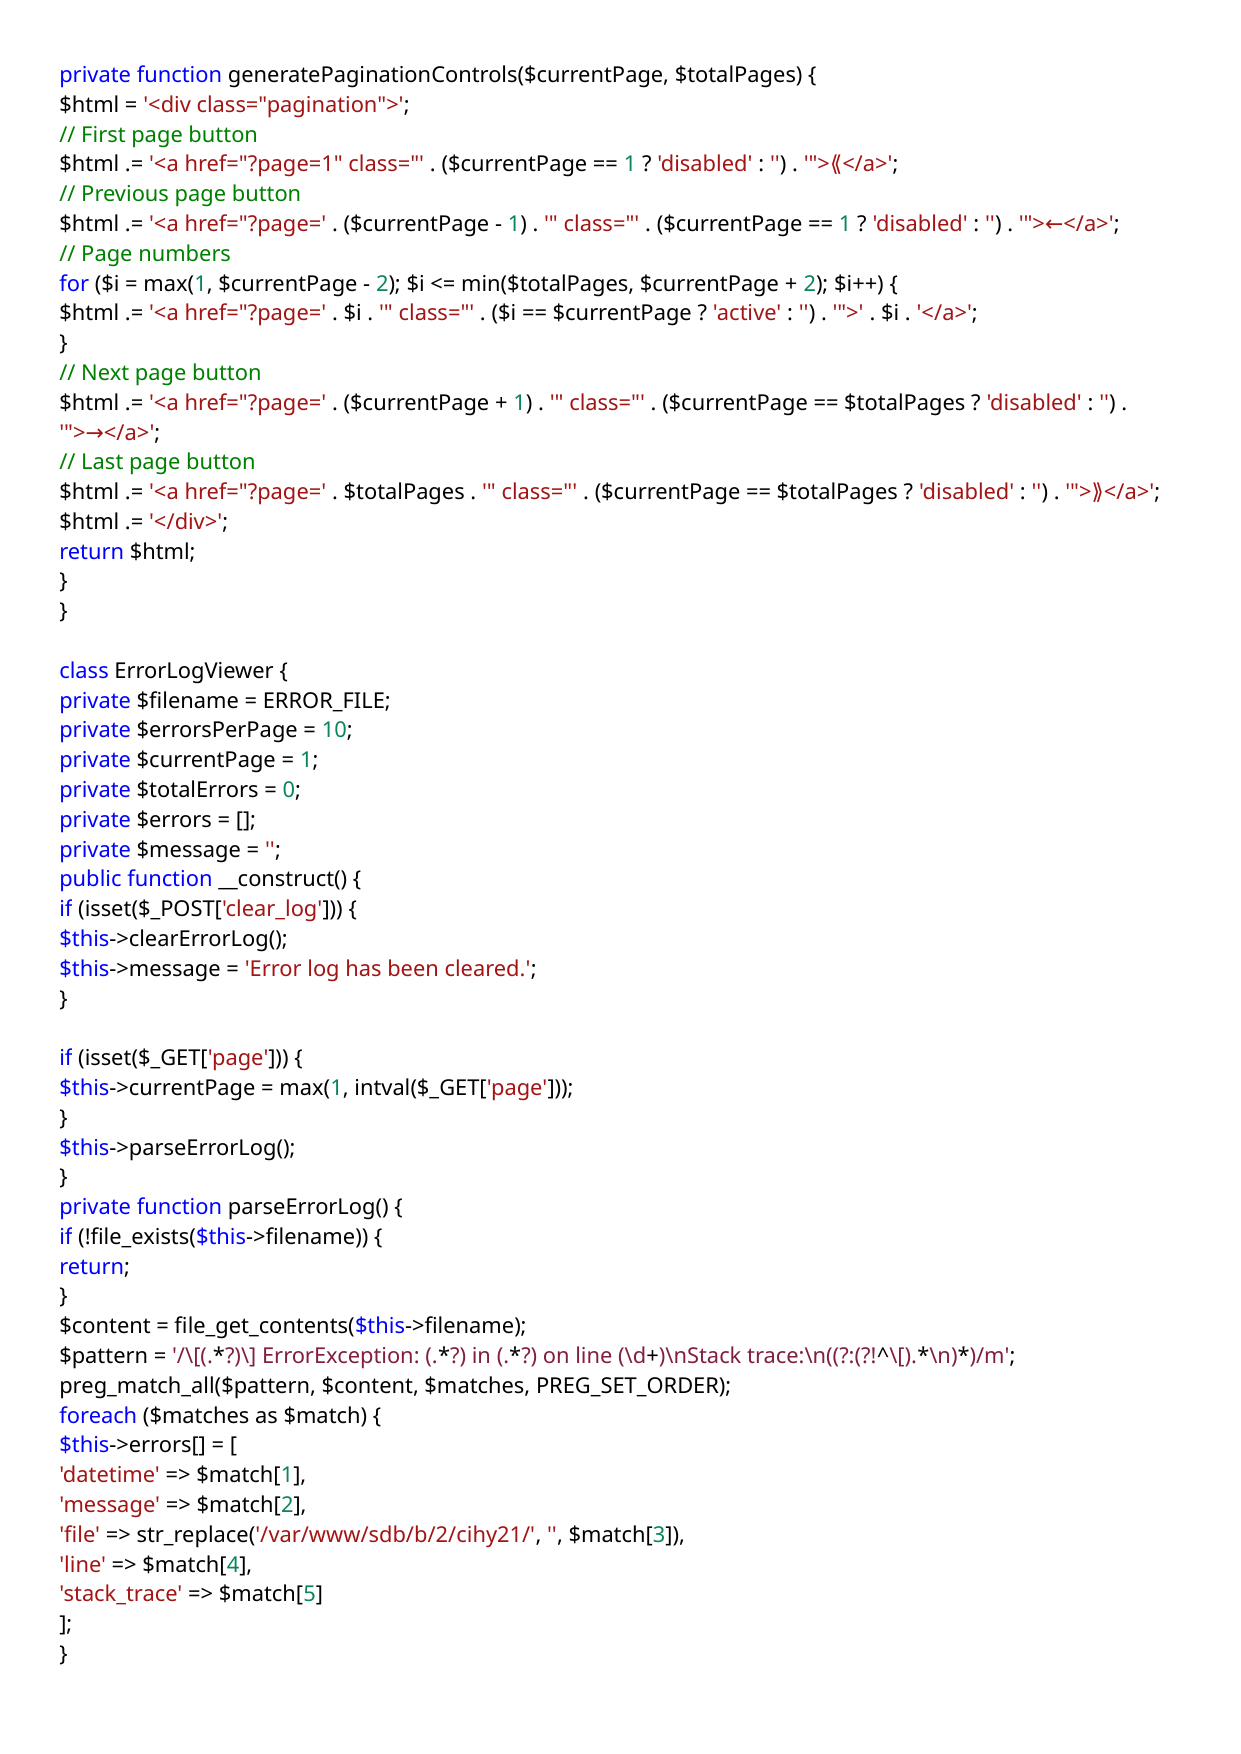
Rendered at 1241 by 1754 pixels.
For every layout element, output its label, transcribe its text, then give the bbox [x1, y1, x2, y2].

text 'datetime' => $match[1], [59, 1459, 1181, 1489]
text $this->parseErrorLog(); [59, 1131, 1181, 1161]
text 'message' => $match[2], [59, 1489, 1181, 1519]
text $html .= '<a href="?page=' . $totalPages . '" class="' . ($currentPage == $totalPages ? 'disabled' : '') . '">⟫</a>'; [59, 476, 1181, 506]
text $html .= '<a href="?page=1" class="' . ($currentPage == 1 ? 'disabled' : '') . '">⟪</a>'; [59, 148, 1181, 178]
text private $errorsPerPage = 10; [59, 714, 1181, 744]
text // Next page button [59, 357, 1181, 387]
text if (isset($_POST['clear_log'])) { [59, 893, 1181, 923]
text $html .= '</div>'; [59, 506, 1181, 536]
text 'stack_trace' => $match[5] [59, 1578, 1181, 1608]
text $html .= '<a href="?page=' . ($currentPage + 1) . '" class="' . ($currentPage == $totalPages ? 'disabled' : '') . '">→</a>'; [59, 387, 1181, 446]
text 'file' => str_replace('/var/www/sdb/b/2/cihy21/', '', $match[3]), [59, 1519, 1181, 1548]
text private function generatePaginationControls($currentPage, $totalPages) { [59, 59, 1181, 89]
text public function __construct() { [59, 863, 1181, 893]
text } [59, 1638, 1181, 1668]
text // Previous page button [59, 178, 1181, 208]
text $content = file_get_contents($this->filename); [59, 1310, 1181, 1340]
text private $currentPage = 1; [59, 744, 1181, 774]
text $this->message = 'Error log has been cleared.'; [59, 953, 1181, 983]
text foreach ($matches as $match) { [59, 1399, 1181, 1429]
text return $html; [59, 536, 1181, 566]
text $html .= '<a href="?page=' . ($currentPage - 1) . '" class="' . ($currentPage == 1 ? 'disabled' : '') . '">←</a>'; [59, 208, 1181, 238]
text if (!file_exists($this->filename)) { [59, 1221, 1181, 1251]
text $this->currentPage = max(1, intval($_GET['page'])); [59, 1072, 1181, 1102]
text // First page button [59, 119, 1181, 148]
text $html .= '<a href="?page=' . $i . '" class="' . ($i == $currentPage ? 'active' : '') . '">' . $i . '</a>'; [59, 297, 1181, 327]
text // Last page button [59, 446, 1181, 476]
text private $filename = ERROR_FILE; [59, 685, 1181, 714]
text // Page numbers [59, 238, 1181, 268]
text $this->errors[] = [ [59, 1429, 1181, 1459]
text private function parseErrorLog() { [59, 1191, 1181, 1221]
text private $message = ''; [59, 834, 1181, 863]
text $html = '<div class="pagination">'; [59, 89, 1181, 119]
text } [59, 1161, 1181, 1191]
text } [59, 1102, 1181, 1131]
text $pattern = '/\[(.*?)\] ErrorException: (.*?) in (.*?) on line (\d+)\nStack trace:\n((?:(?!^\[).*\n)*)/m'; [59, 1340, 1181, 1370]
text } [59, 327, 1181, 357]
text class ErrorLogViewer { [59, 655, 1181, 685]
text for ($i = max(1, $currentPage - 2); $i <= min($totalPages, $currentPage + 2); $i++) { [59, 268, 1181, 297]
text ]; [59, 1608, 1181, 1638]
text } [59, 595, 1181, 625]
text 'line' => $match[4], [59, 1548, 1181, 1578]
text private $totalErrors = 0; [59, 774, 1181, 804]
text } [59, 983, 1181, 1012]
text preg_match_all($pattern, $content, $matches, PREG_SET_ORDER); [59, 1370, 1181, 1399]
text return; [59, 1251, 1181, 1280]
text private $errors = []; [59, 804, 1181, 834]
text } [59, 566, 1181, 595]
text if (isset($_GET['page'])) { [59, 1042, 1181, 1072]
text $this->clearErrorLog(); [59, 923, 1181, 953]
text } [59, 1280, 1181, 1310]
